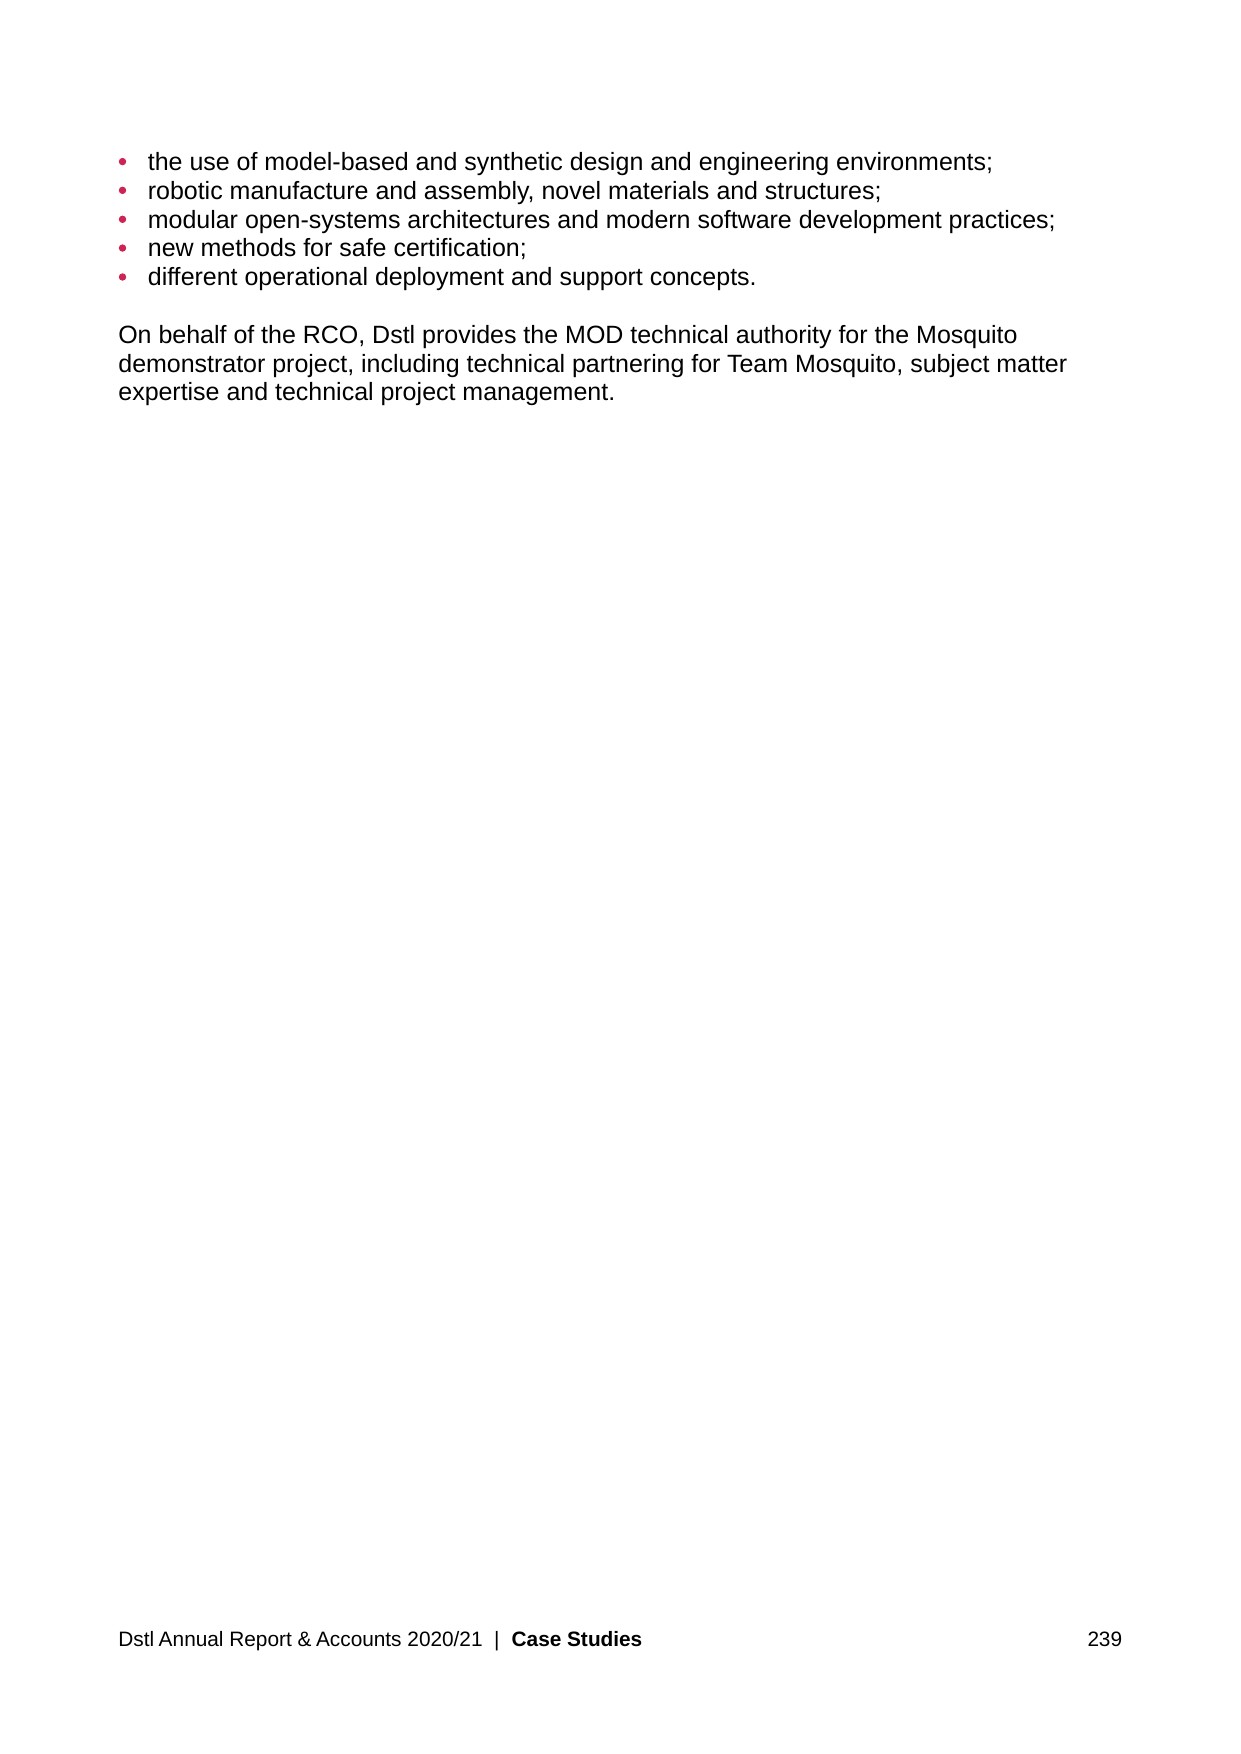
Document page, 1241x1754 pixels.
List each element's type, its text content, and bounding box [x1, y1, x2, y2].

list the use of model-based and synthetic design and engineering environments; [118, 147, 1122, 176]
list new methods for safe certification; [118, 233, 1122, 262]
list robotic manufacture and assembly, novel materials and structures; [118, 176, 1122, 204]
list modular open-systems architectures and modern software development practices; [118, 204, 1122, 233]
list different operational deployment and support concepts. [118, 262, 1122, 291]
text On behalf of the RCO, Dstl provides the MOD technical authority for the Mosquito demonstrator project, including technical partnering for Team Mosquito, subject matter expertise and technical project management. [118, 320, 1122, 406]
